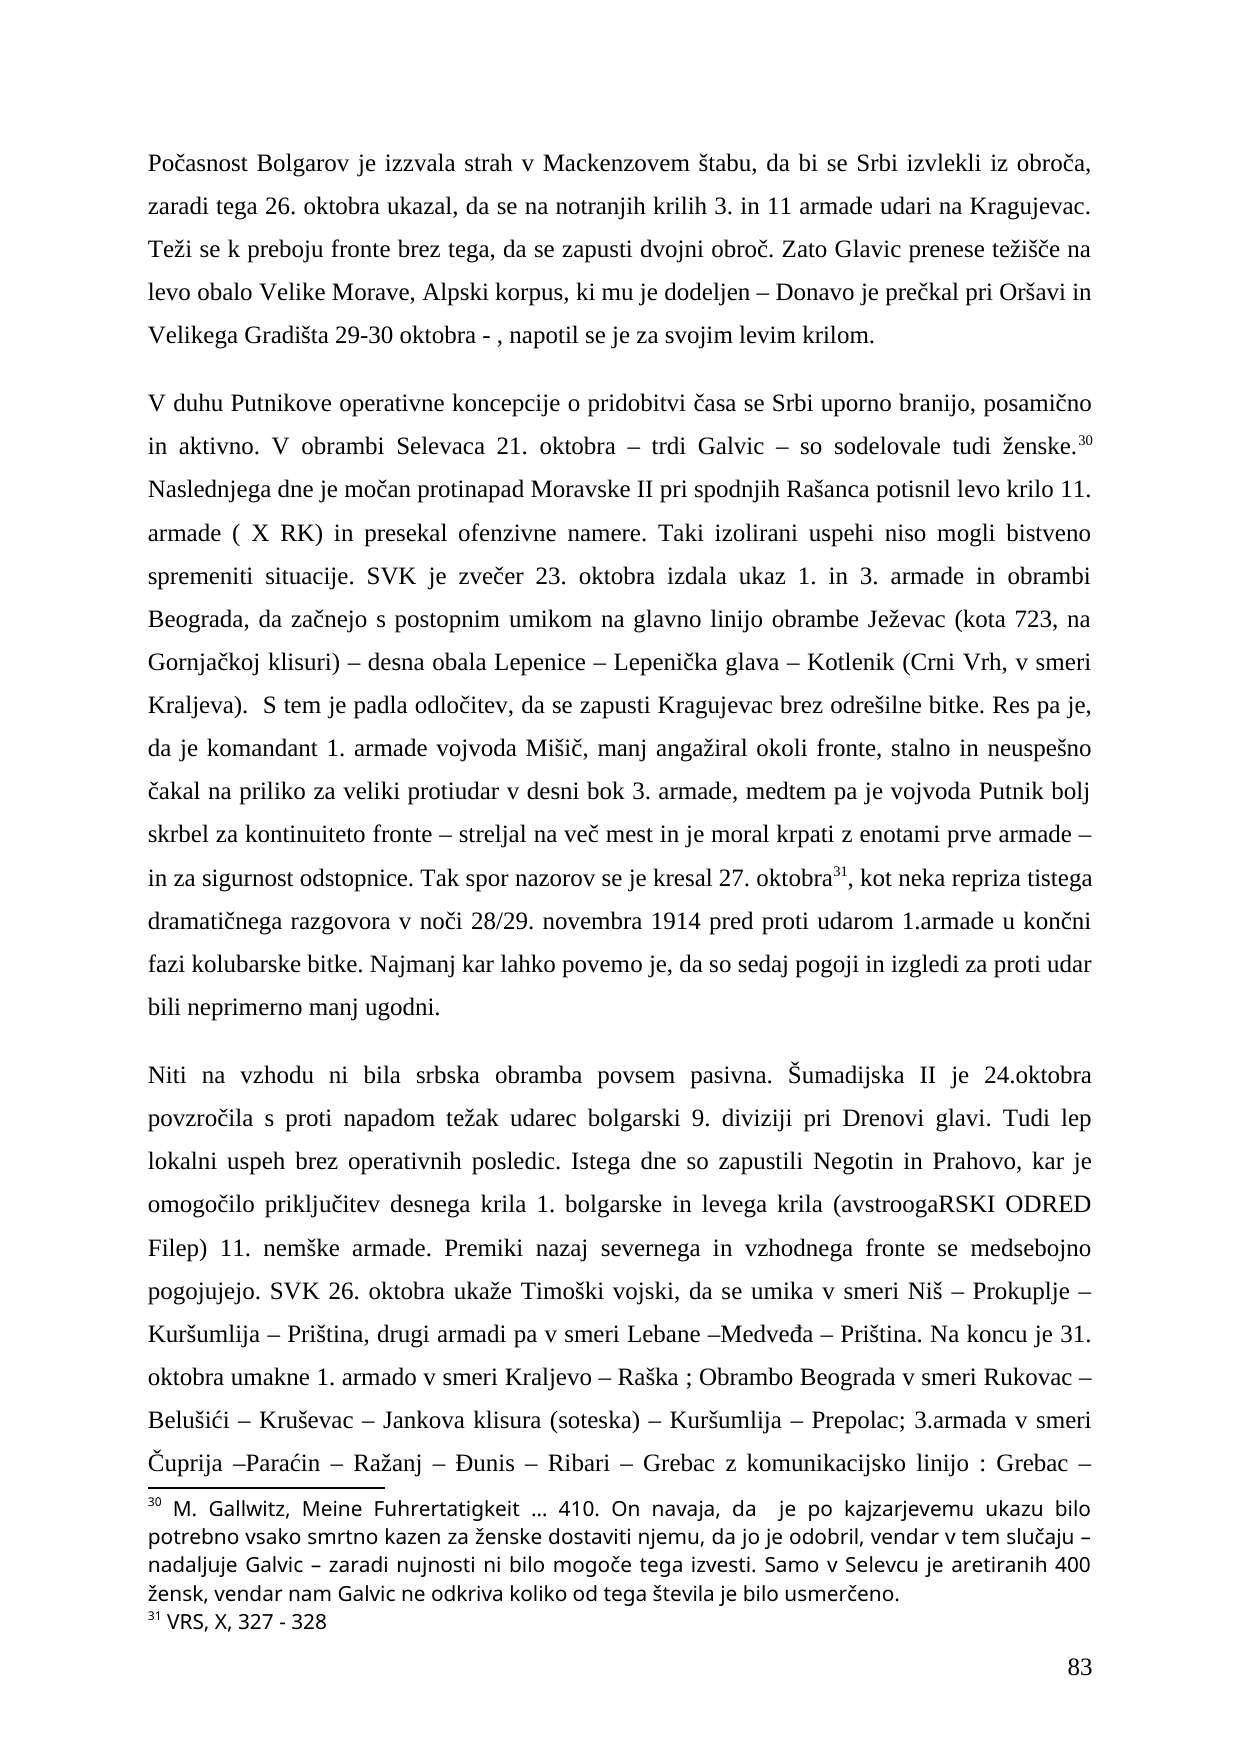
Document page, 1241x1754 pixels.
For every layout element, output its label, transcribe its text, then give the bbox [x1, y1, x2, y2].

text M. Gallwitz, Meine Fuhrertatigkeit … 410. On navaja, da je po kajzarjevemu ukazu bilo potrebno vsako smrtno kazen za ženske dostaviti njemu, da jo je odobril, vendar v tem slučaju – nadaljuje Galvic – zaradi nujnosti ni bilo mogoče tega izvesti. Samo v Selevcu je aretiranih 400 žensk, vendar nam Galvic ne odkriva koliko od tega števila je bilo usmerčeno. [148, 1494, 1093, 1607]
text VRS, X, 327 - 328 [148, 1607, 1093, 1636]
text Počasnost Bolgarov je izzvala strah v Mackenzovem štabu, da bi se Srbi izvlekli iz obroča, zaradi tega 26. oktobra ukazal, da se na notranjih krilih 3. in 11 armade udari na Kragujevac. Teži se k preboju fronte brez tega, da se zapusti dvojni obroč. Zato Glavic prenese težišče na levo obalo Velike Morave, Alpski korpus, ki mu je dodeljen – Donavo je prečkal pri Oršavi in Velikega Gradišta 29-30 oktobra - , napotil se je za svojim levim krilom. [148, 148, 1093, 349]
text V duhu Putnikove operativne koncepcije o pridobitvi časa se Srbi uporno branijo, posamično in aktivno. V obrambi Selevaca 21. oktobra – trdi Galvic – so sodelovale tudi ženske. Naslednjega dne je močan protinapad Moravske II pri spodnjih Rašanca potisnil levo krilo 11. armade ( X RK) in presekal ofenzivne namere. Taki izolirani uspehi niso mogli bistveno spremeniti situacije. SVK je zvečer 23. oktobra izdala ukaz 1. in 3. armade in obrambi Beograda, da začnejo s postopnim umikom na glavno linijo obrambe Ježevac (kota 723, na Gornjačkoj klisuri) – desna obala Lepenice – Lepenička glava – Kotlenik (Crni Vrh, v smeri Kraljeva). S tem je padla odločitev, da se zapusti Kragujevac brez odrešilne bitke. Res pa je, da je komandant 1. armade vojvoda Mišič, manj angažiral okoli fronte, stalno in neuspešno čakal na priliko za veliki protiudar v desni bok 3. armade, medtem pa je vojvoda Putnik bolj skrbel za kontinuiteto fronte – streljal na več mest in je moral krpati z enotami prve armade – in za sigurnost odstopnice. Tak spor nazorov se je kresal 27. oktobra, kot neka repriza tistega dramatičnega razgovora v noči 28/29. novembra 1914 pred proti udarom 1.armade u končni fazi kolubarske bitke. Najmanj kar lahko povemo je, da so sedaj pogoji in izgledi za proti udar bili neprimerno manj ugodni. [148, 388, 1093, 1021]
text Niti na vzhodu ni bila srbska obramba povsem pasivna. Šumadijska II je 24.oktobra povzročila s proti napadom težak udarec bolgarski 9. diviziji pri Drenovi glavi. Tudi lep lokalni uspeh brez operativnih posledic. Istega dne so zapustili Negotin in Prahovo, kar je omogočilo priključitev desnega krila 1. bolgarske in levega krila (avstroogaRSKI ODRED Filep) 11. nemške armade. Premiki nazaj severnega in vzhodnega fronte se medsebojno pogojujejo. SVK 26. oktobra ukaže Timoški vojski, da se umika v smeri Niš – Prokuplje – Kuršumlija – Priština, drugi armadi pa v smeri Lebane –Medveđa – Priština. Na koncu je 31. oktobra umakne 1. armado v smeri Kraljevo – Raška ; Obrambo Beograda v smeri Rukovac – Belušići – Kruševac – Jankova klisura (soteska) – Kuršumlija – Prepolac; 3.armada v smeri Čuprija –Paraćin – Ražanj – Đunis – Ribari – Grebac z komunikacijsko linijo : Grebac – [148, 1060, 1093, 1477]
